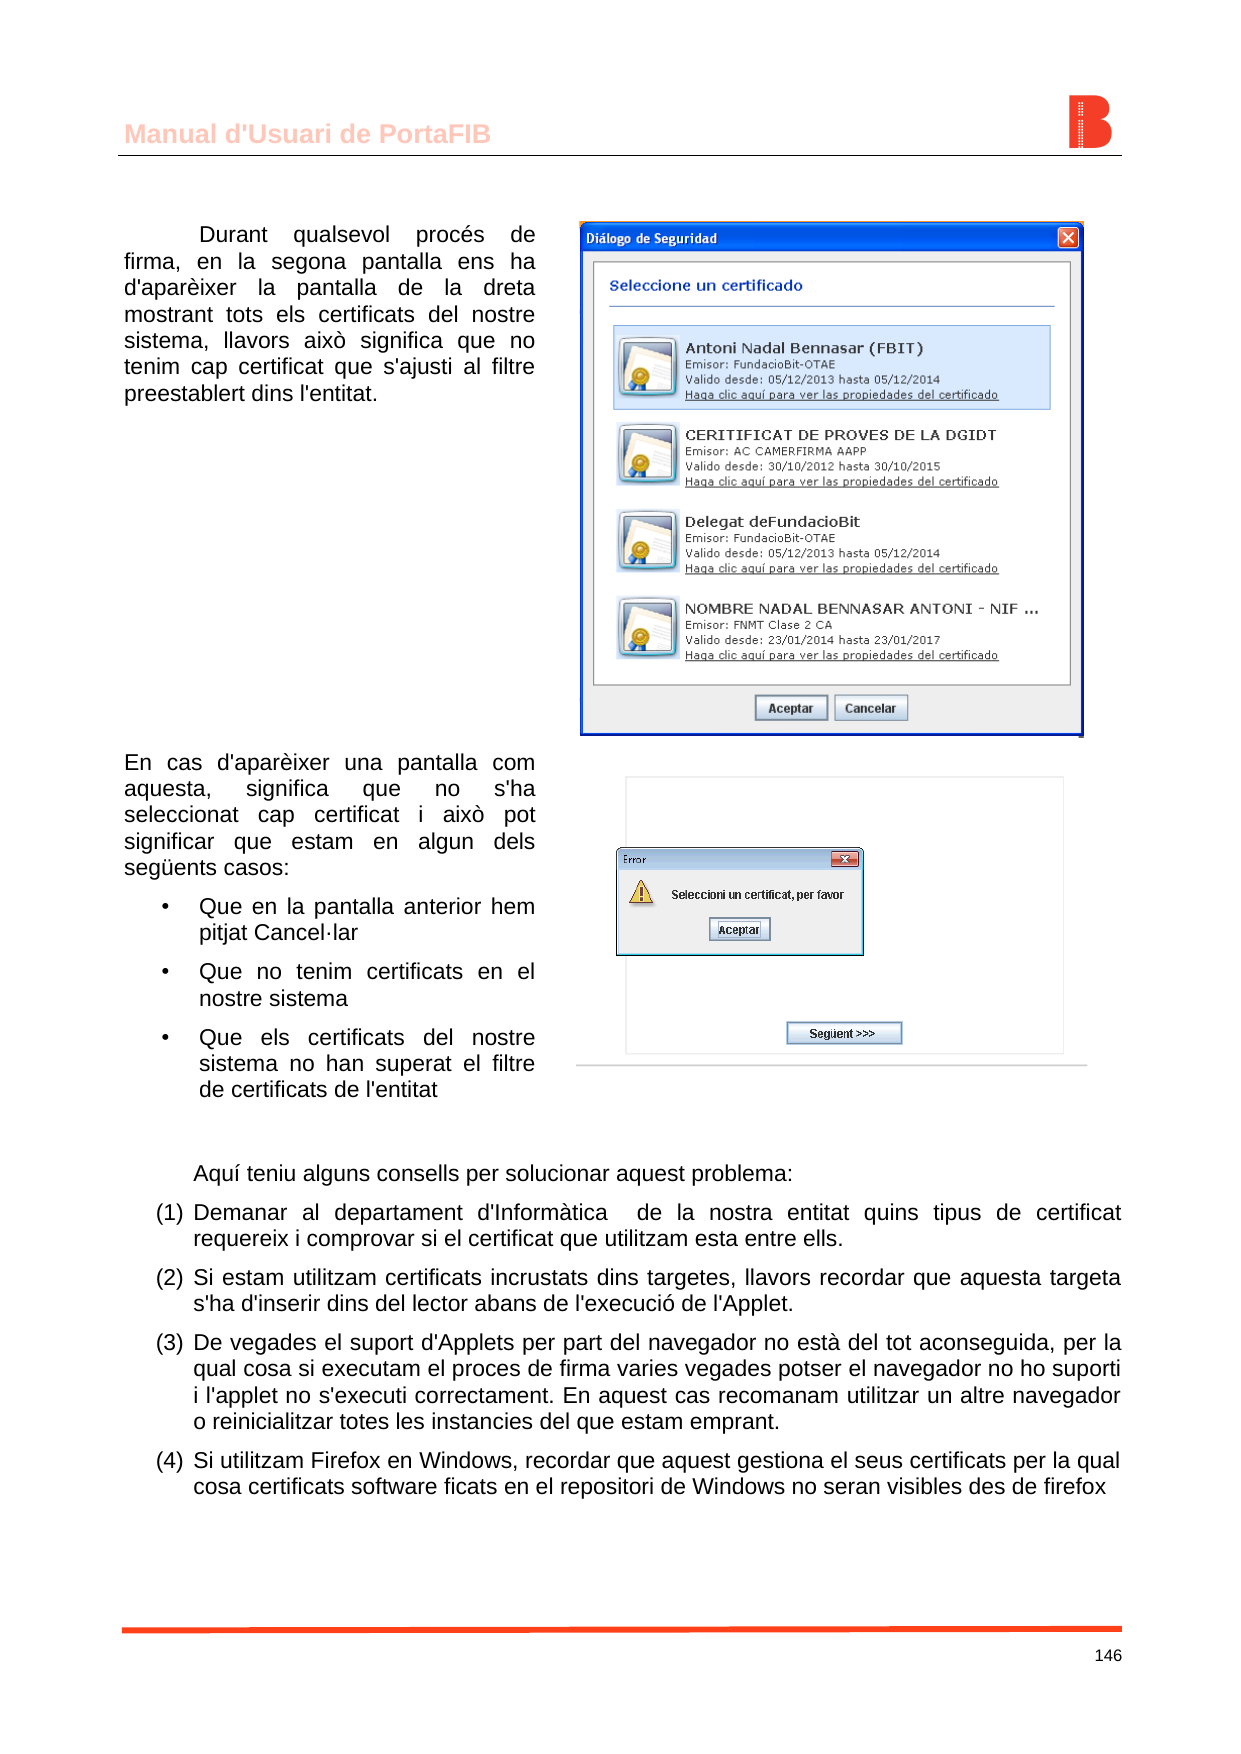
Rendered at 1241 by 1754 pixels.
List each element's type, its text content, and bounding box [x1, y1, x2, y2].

table_cell [541, 743, 1122, 1121]
list De vegades el suport d'Applets per part del navegador no està del tot aconseguida, per la qual cosa si executam el proces de firma varies vegades potser el navegador no ho suporti i l'applet no s'executi correctament. En aquest cas recomanam utilitzar un altre navegador o reinicialitzar totes les instancies del que estam emprant. [156, 1329, 1122, 1434]
list Demanar al departament d'Informàtica de la nostra entitat quins tipus de certificat requereix i comprovar si el certificat que utilitzam esta entre ells. [156, 1198, 1122, 1251]
picture [579, 221, 1084, 738]
text Aquí teniu alguns consells per solucionar aquest problema: [118, 1159, 1122, 1186]
picture [1063, 94, 1117, 150]
list Si utilitzam Firefox en Windows, recordar que aquest gestiona el seus certificats per la qual cosa certificats software ficats en el repositori de Windows no seran visibles des de firefox [156, 1447, 1122, 1499]
picture [576, 748, 1088, 1067]
table_cell En cas d'aparèixer una pantalla com aquesta, significa que no s'ha seleccionat cap certificat i això pot significar que estam en algun dels següents casos: Que en la pantalla anterior hem pitjat Cancel·lar Que no tenim certificats en el nostre sistema Que els certificats del nostre sistema no han superat el filtre de certificats de l'entitat [118, 743, 541, 1121]
list Si estam utilitzam certificats incrustats dins targetes, llavors recordar que aquesta targeta s'ha d'inserir dins del lector abans de l'execució de l'Applet. [156, 1264, 1122, 1316]
table_header [541, 216, 1122, 743]
table_header Durant qualsevol procés de firma, en la segona pantalla ens ha d'aparèixer la pantalla de la dreta mostrant tots els certificats del nostre sistema, llavors això significa que no tenim cap certificat que s'ajusti al filtre preestablert dins l'entitat. [118, 216, 541, 743]
